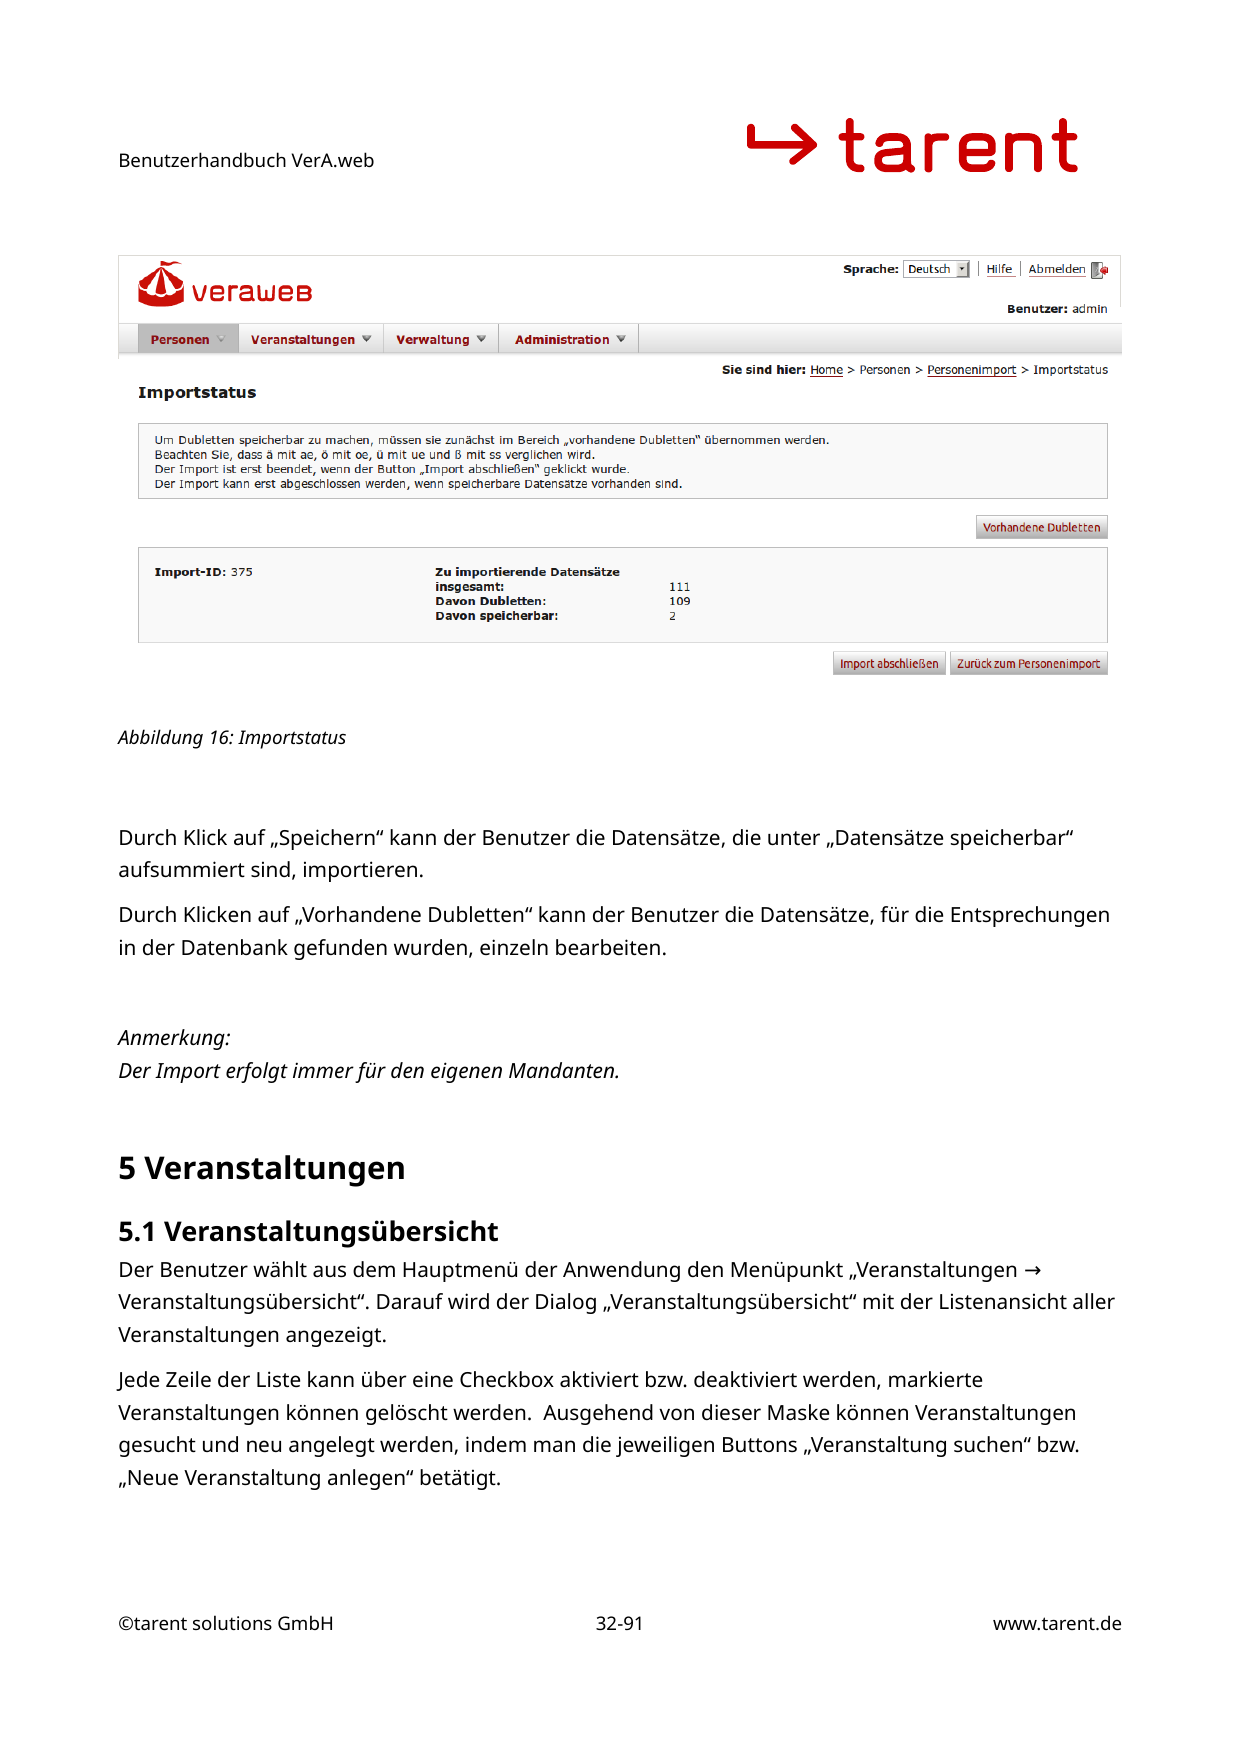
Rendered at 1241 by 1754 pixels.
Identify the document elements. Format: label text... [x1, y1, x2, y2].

subtitle Veranstaltungen [118, 1146, 1122, 1188]
subtitle Veranstaltungsübersicht [118, 1212, 1122, 1249]
text Durch Klicken auf „Vorhandene Dubletten“ kann der Benutzer die Datensätze, für die Entsprechungen in der Datenbank gefunden wurden, einzeln bearbeiten. [118, 901, 1122, 962]
text Abbildung 16: Importstatus [118, 698, 1122, 750]
picture [118, 255, 1122, 698]
text Der Benutzer wählt aus dem Hauptmenü der Anwendung den Menüpunkt „Veranstaltungen → Veranstaltungsübersicht“. Darauf wird der Dialog „Veranstaltungsübersicht“ mit der Listenansicht aller Veranstaltungen angezeigt. [118, 1255, 1122, 1348]
text Jede Zeile der Liste kann über eine Checkbox aktiviert bzw. deaktiviert werden, markierte Veranstaltungen können gelöscht werden. Ausgehend von dieser Maske können Veranstaltungen gesucht und neu angelegt werden, indem man die jeweiligen Buttons „Veranstaltung suchen“ bzw. „Neue Veranstaltung anlegen“ betätigt. [118, 1365, 1122, 1491]
text Anmerkung: Der Import erfolgt immer für den eigenen Mandanten. [118, 1023, 1122, 1084]
text Durch Klick auf „Speichern“ kann der Benutzer die Datensätze, die unter „Datensätze speicherbar“ aufsummiert sind, importieren. [118, 823, 1122, 884]
